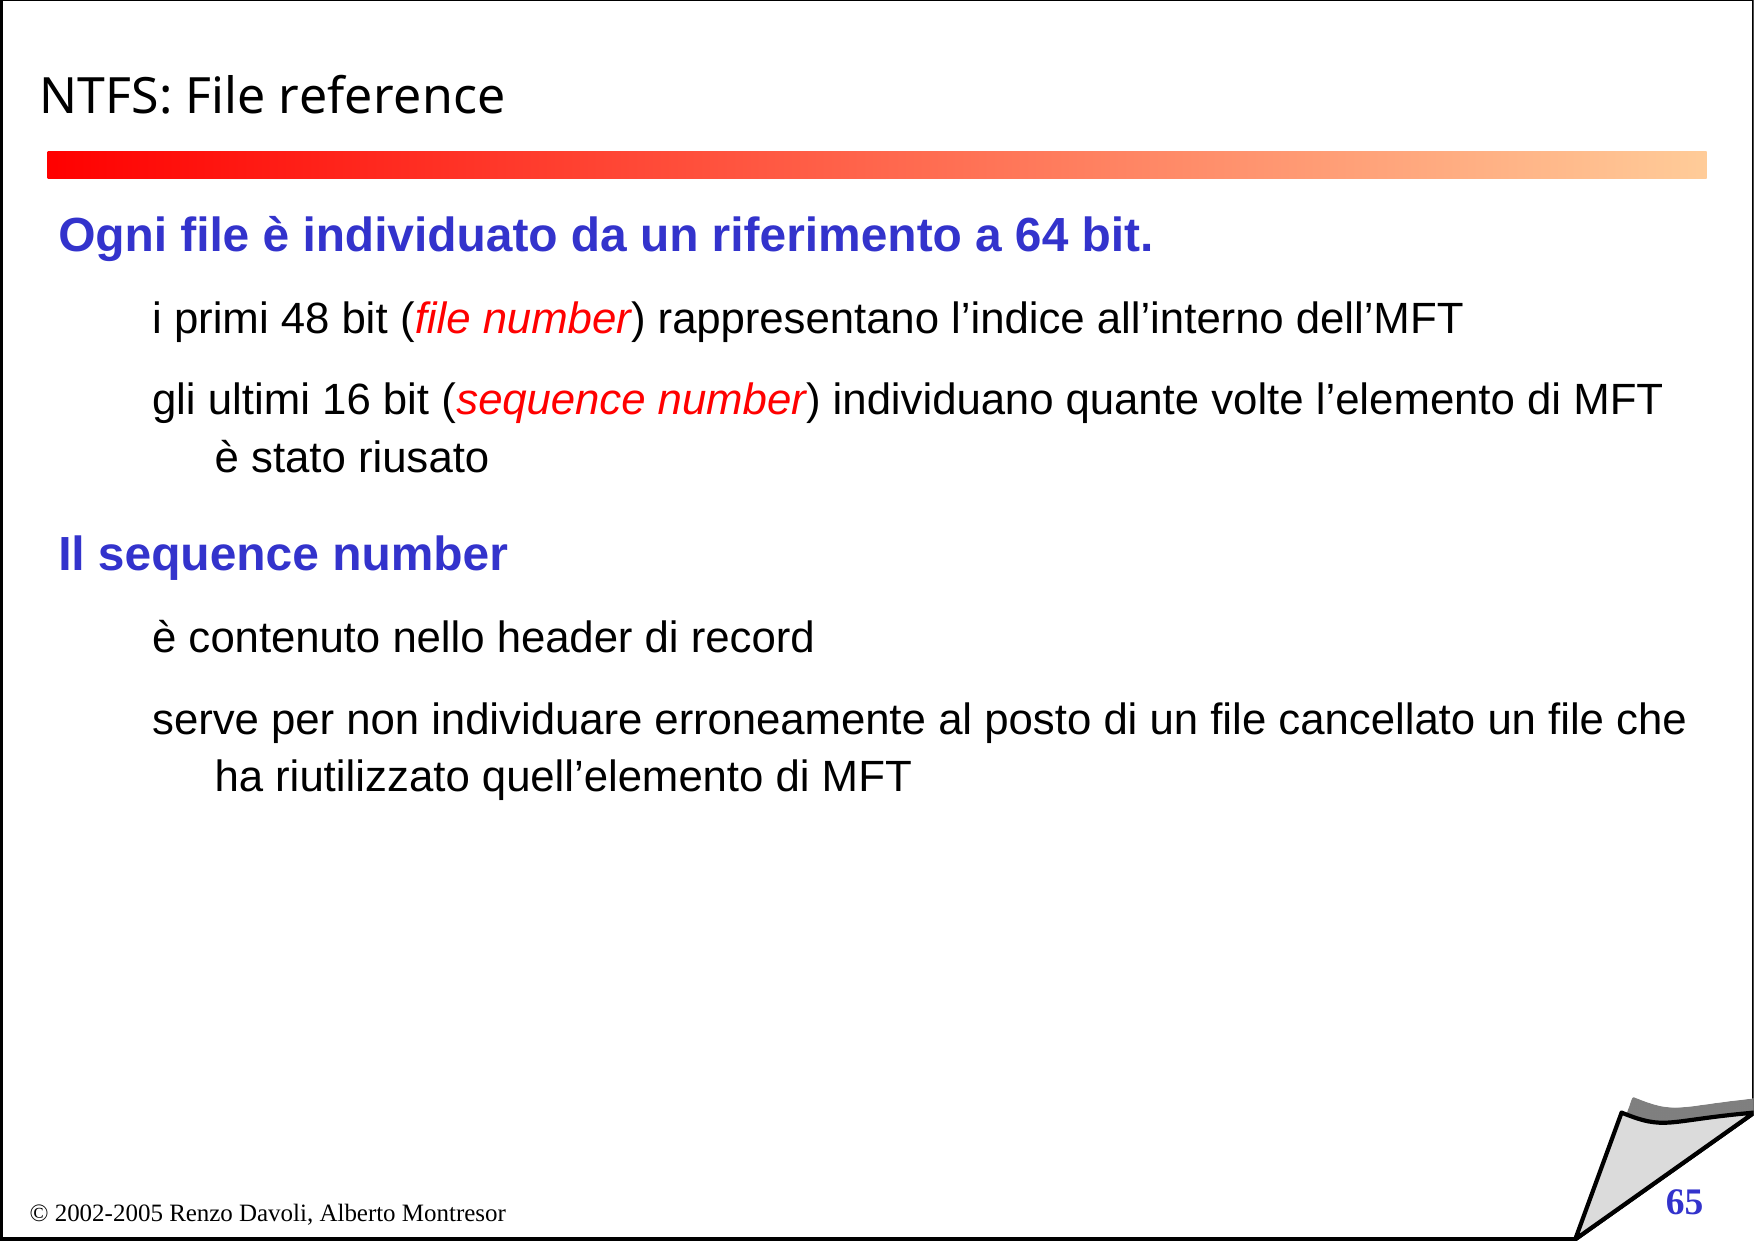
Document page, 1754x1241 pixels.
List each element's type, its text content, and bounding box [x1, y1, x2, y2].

list Ogni file è individuato da un riferimento a 64 bit. i primi 48 bit (file number) rappresentano l’indice all’interno dell’MFT gli ultimi 16 bit (sequence number) individuano quante volte l’elemento di MFT è stato riusato Il sequence number è contenuto nello header di record serve per non individuare erroneamente al posto di un file cancellato un file che ha riutilizzato quell’elemento di MFT [58, 206, 1695, 924]
title NTFS: File reference [40, 49, 1713, 144]
